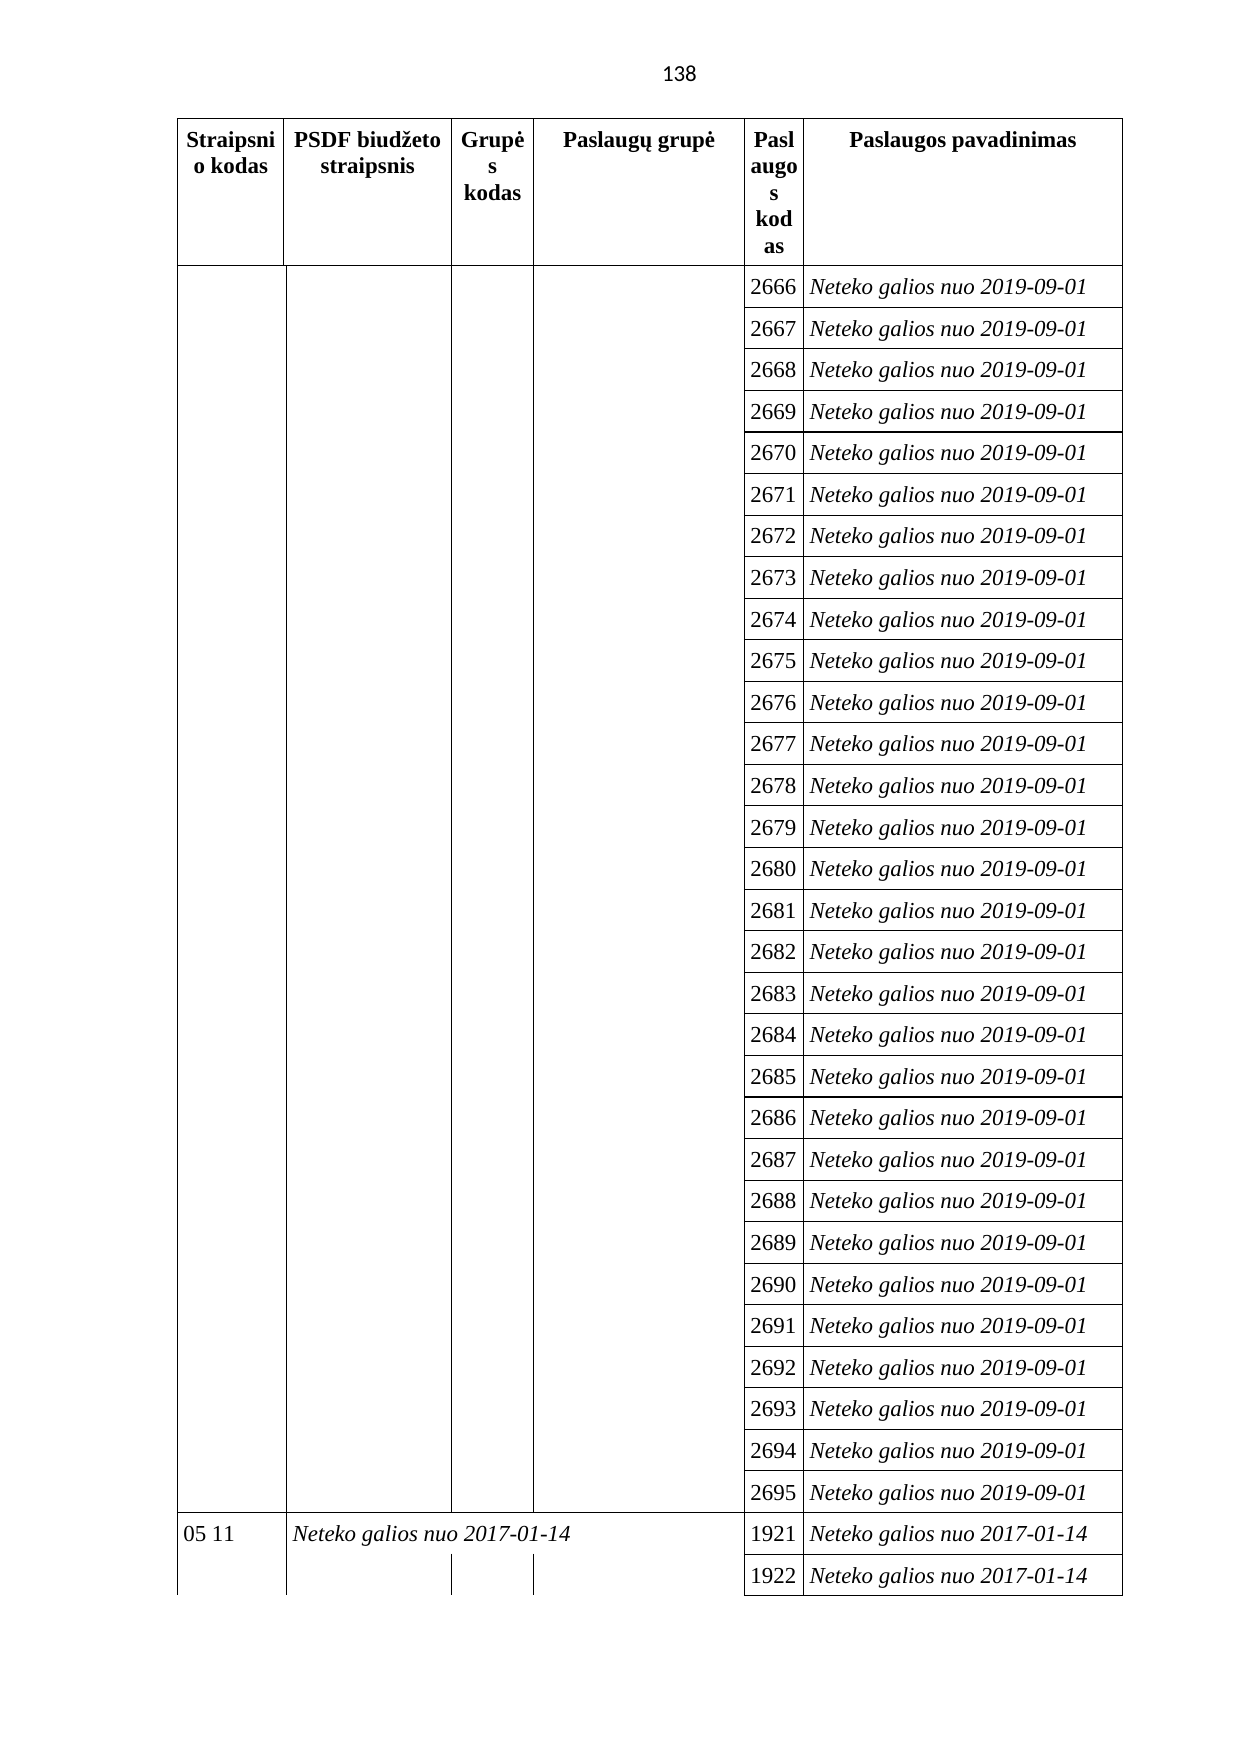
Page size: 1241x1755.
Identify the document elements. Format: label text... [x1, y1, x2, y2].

table_cell [534, 1470, 744, 1512]
table_cell Neteko galios nuo 2017-01-14 [287, 1513, 744, 1553]
table_cell [452, 1013, 533, 1055]
table_cell [452, 515, 533, 556]
table_cell [452, 348, 533, 390]
table_cell [287, 1470, 451, 1512]
table_cell 2678 [745, 765, 803, 805]
table_header Paslaugos kodas [745, 119, 803, 265]
table_cell [452, 681, 533, 722]
table_cell [178, 1429, 286, 1470]
table_cell [452, 1138, 533, 1179]
table_cell [178, 1055, 286, 1096]
table_cell Neteko galios nuo 2019-09-01 [804, 433, 1122, 473]
table_cell [452, 1470, 533, 1512]
table_cell [178, 1263, 286, 1304]
table_cell [287, 1263, 451, 1304]
table_cell [534, 556, 744, 598]
table_cell [452, 1429, 533, 1470]
table_cell [178, 1554, 286, 1595]
table_cell [287, 805, 451, 847]
table_cell Neteko galios nuo 2017-01-14 [804, 1555, 1122, 1595]
table_cell [178, 1470, 286, 1512]
table_header PSDF biudžeto straipsnis [284, 119, 451, 265]
table_cell 2667 [745, 308, 803, 348]
table_cell [287, 1346, 451, 1387]
table_cell Neteko galios nuo 2019-09-01 [804, 1347, 1122, 1387]
table_cell [534, 1055, 744, 1096]
table_header Paslaugos pavadinimas [804, 119, 1122, 265]
table_cell [534, 473, 744, 514]
table_cell Neteko galios nuo 2019-09-01 [804, 599, 1122, 639]
table_cell 2686 [745, 1098, 803, 1138]
table_cell [287, 847, 451, 888]
table_cell Neteko galios nuo 2019-09-01 [804, 1222, 1122, 1263]
table_cell [452, 805, 533, 847]
table_cell Neteko galios nuo 2019-09-01 [804, 1264, 1122, 1304]
table_cell [287, 1055, 451, 1096]
table_cell [178, 930, 286, 972]
table_cell Neteko galios nuo 2019-09-01 [804, 848, 1122, 888]
table_cell [178, 1096, 286, 1138]
table_cell [452, 473, 533, 514]
table_cell [178, 390, 286, 431]
table_cell Neteko galios nuo 2019-09-01 [804, 1388, 1122, 1429]
table_cell [534, 972, 744, 1013]
table_cell 2681 [745, 890, 803, 930]
table_cell [534, 805, 744, 847]
table_cell 2669 [745, 391, 803, 431]
table_cell [452, 1346, 533, 1387]
table_cell [287, 1387, 451, 1429]
table_cell [534, 889, 744, 930]
table_cell [534, 1304, 744, 1346]
table_cell [287, 266, 451, 307]
table_cell [534, 1387, 744, 1429]
table_cell [534, 1221, 744, 1263]
table_cell [178, 889, 286, 930]
table_cell [452, 1304, 533, 1346]
table_cell [287, 515, 451, 556]
table_cell Neteko galios nuo 2019-09-01 [804, 682, 1122, 722]
table_cell [178, 598, 286, 639]
table_cell [287, 722, 451, 764]
table_cell [534, 307, 744, 348]
table_cell 2677 [745, 723, 803, 764]
table_cell [452, 1180, 533, 1221]
table_cell 2685 [745, 1056, 803, 1096]
table_cell [452, 1096, 533, 1138]
table_cell [452, 1554, 533, 1595]
table_cell [534, 1180, 744, 1221]
table_cell [534, 598, 744, 639]
table_cell 2693 [745, 1388, 803, 1429]
table_cell Neteko galios nuo 2019-09-01 [804, 640, 1122, 681]
table_cell [287, 348, 451, 390]
table_cell [178, 348, 286, 390]
table_cell [287, 930, 451, 972]
table_cell [287, 1304, 451, 1346]
table_header Grupės kodas [452, 119, 533, 265]
table_cell [178, 681, 286, 722]
table_cell [178, 515, 286, 556]
table_cell [178, 431, 286, 473]
table_cell Neteko galios nuo 2019-09-01 [804, 266, 1122, 307]
table_cell [452, 1055, 533, 1096]
table_cell [452, 1221, 533, 1263]
table_cell Neteko galios nuo 2019-09-01 [804, 1098, 1122, 1138]
table_cell [452, 722, 533, 764]
table_cell 2683 [745, 973, 803, 1013]
table_cell 2684 [745, 1014, 803, 1055]
table_cell [452, 266, 533, 307]
table_cell [178, 1387, 286, 1429]
table_cell [452, 556, 533, 598]
table_cell Neteko galios nuo 2019-09-01 [804, 474, 1122, 514]
table_cell 2676 [745, 682, 803, 722]
table_cell [534, 681, 744, 722]
table_cell [287, 764, 451, 805]
table_cell [534, 390, 744, 431]
table_cell 05 11 [178, 1513, 286, 1553]
table_cell Neteko galios nuo 2019-09-01 [804, 723, 1122, 764]
table_cell [287, 473, 451, 514]
table_cell [178, 1138, 286, 1179]
table_header Straipsnio kodas [178, 119, 283, 265]
table_cell 2670 [745, 433, 803, 473]
table_cell Neteko galios nuo 2019-09-01 [804, 765, 1122, 805]
table_cell [452, 598, 533, 639]
table_cell [178, 1304, 286, 1346]
table_cell [452, 847, 533, 888]
table_cell [534, 764, 744, 805]
table_cell [534, 1096, 744, 1138]
table_cell [534, 348, 744, 390]
table_cell Neteko galios nuo 2019-09-01 [804, 806, 1122, 847]
table_cell Neteko galios nuo 2019-09-01 [804, 1471, 1122, 1512]
table_cell 2674 [745, 599, 803, 639]
table_cell [178, 972, 286, 1013]
table_cell [287, 1429, 451, 1470]
table_cell Neteko galios nuo 2019-09-01 [804, 890, 1122, 930]
table_cell Neteko galios nuo 2019-09-01 [804, 1305, 1122, 1346]
table_cell [534, 639, 744, 681]
table_cell [534, 847, 744, 888]
table_cell [287, 889, 451, 930]
table_cell [534, 515, 744, 556]
table_cell 2687 [745, 1139, 803, 1179]
table_cell [178, 764, 286, 805]
table_cell [178, 1221, 286, 1263]
table_cell [287, 598, 451, 639]
table_cell [452, 930, 533, 972]
table_cell [534, 1429, 744, 1470]
table_cell [287, 431, 451, 473]
table_cell [287, 1221, 451, 1263]
table_cell [287, 681, 451, 722]
table_cell [178, 1180, 286, 1221]
table_cell Neteko galios nuo 2019-09-01 [804, 391, 1122, 431]
table_cell 2682 [745, 931, 803, 972]
table_cell 2692 [745, 1347, 803, 1387]
table_cell Neteko galios nuo 2019-09-01 [804, 1430, 1122, 1470]
table_cell [534, 722, 744, 764]
table_cell [534, 1013, 744, 1055]
table_cell Neteko galios nuo 2019-09-01 [804, 931, 1122, 972]
table_cell [178, 805, 286, 847]
table_cell Neteko galios nuo 2019-09-01 [804, 308, 1122, 348]
table_cell Neteko galios nuo 2019-09-01 [804, 516, 1122, 556]
table_cell [534, 1138, 744, 1179]
table_cell [452, 390, 533, 431]
table_cell [287, 1138, 451, 1179]
table_cell 2675 [745, 640, 803, 681]
table_cell 2673 [745, 557, 803, 598]
table_cell [178, 639, 286, 681]
table_cell [452, 1387, 533, 1429]
table_cell 2694 [745, 1430, 803, 1470]
table_cell [287, 307, 451, 348]
table_cell 2671 [745, 474, 803, 514]
table_cell [178, 722, 286, 764]
table_cell [287, 556, 451, 598]
table_cell 1921 [745, 1513, 803, 1553]
table_cell Neteko galios nuo 2019-09-01 [804, 557, 1122, 598]
table_cell Neteko galios nuo 2019-09-01 [804, 1014, 1122, 1055]
table_cell 2689 [745, 1222, 803, 1263]
table_cell [178, 1013, 286, 1055]
table_cell [452, 972, 533, 1013]
table_cell [287, 1096, 451, 1138]
table_cell [452, 639, 533, 681]
table_cell [534, 431, 744, 473]
table_cell 2679 [745, 806, 803, 847]
table_cell [452, 764, 533, 805]
table_cell [178, 1346, 286, 1387]
table_cell [534, 930, 744, 972]
table_header Paslaugų grupė [534, 119, 744, 265]
table_cell Neteko galios nuo 2019-09-01 [804, 349, 1122, 390]
table_cell [287, 639, 451, 681]
table_cell [534, 1346, 744, 1387]
table_cell Neteko galios nuo 2019-09-01 [804, 973, 1122, 1013]
table_cell [178, 556, 286, 598]
table_cell 2666 [745, 266, 803, 307]
table_cell 2672 [745, 516, 803, 556]
table_cell 2690 [745, 1264, 803, 1304]
table_cell Neteko galios nuo 2019-09-01 [804, 1139, 1122, 1179]
table_cell [534, 1554, 744, 1595]
table_cell Neteko galios nuo 2019-09-01 [804, 1181, 1122, 1221]
table_cell Neteko galios nuo 2019-09-01 [804, 1056, 1122, 1096]
table_cell [287, 1180, 451, 1221]
table_cell [178, 307, 286, 348]
table_cell 2688 [745, 1181, 803, 1221]
table_cell [534, 266, 744, 307]
table_cell [287, 1013, 451, 1055]
table_cell [178, 266, 286, 307]
table_cell 2668 [745, 349, 803, 390]
table_cell [452, 889, 533, 930]
table_cell [287, 1554, 451, 1595]
table_cell [287, 390, 451, 431]
table_cell [452, 431, 533, 473]
table_cell 2695 [745, 1471, 803, 1512]
table_cell [178, 847, 286, 888]
table_cell [452, 1263, 533, 1304]
table_cell 2691 [745, 1305, 803, 1346]
table_cell 2680 [745, 848, 803, 888]
table_cell 1922 [745, 1555, 803, 1595]
table_cell [534, 1263, 744, 1304]
table_cell [452, 307, 533, 348]
table_cell [287, 972, 451, 1013]
table_cell [178, 473, 286, 514]
table_cell Neteko galios nuo 2017-01-14 [804, 1513, 1122, 1553]
